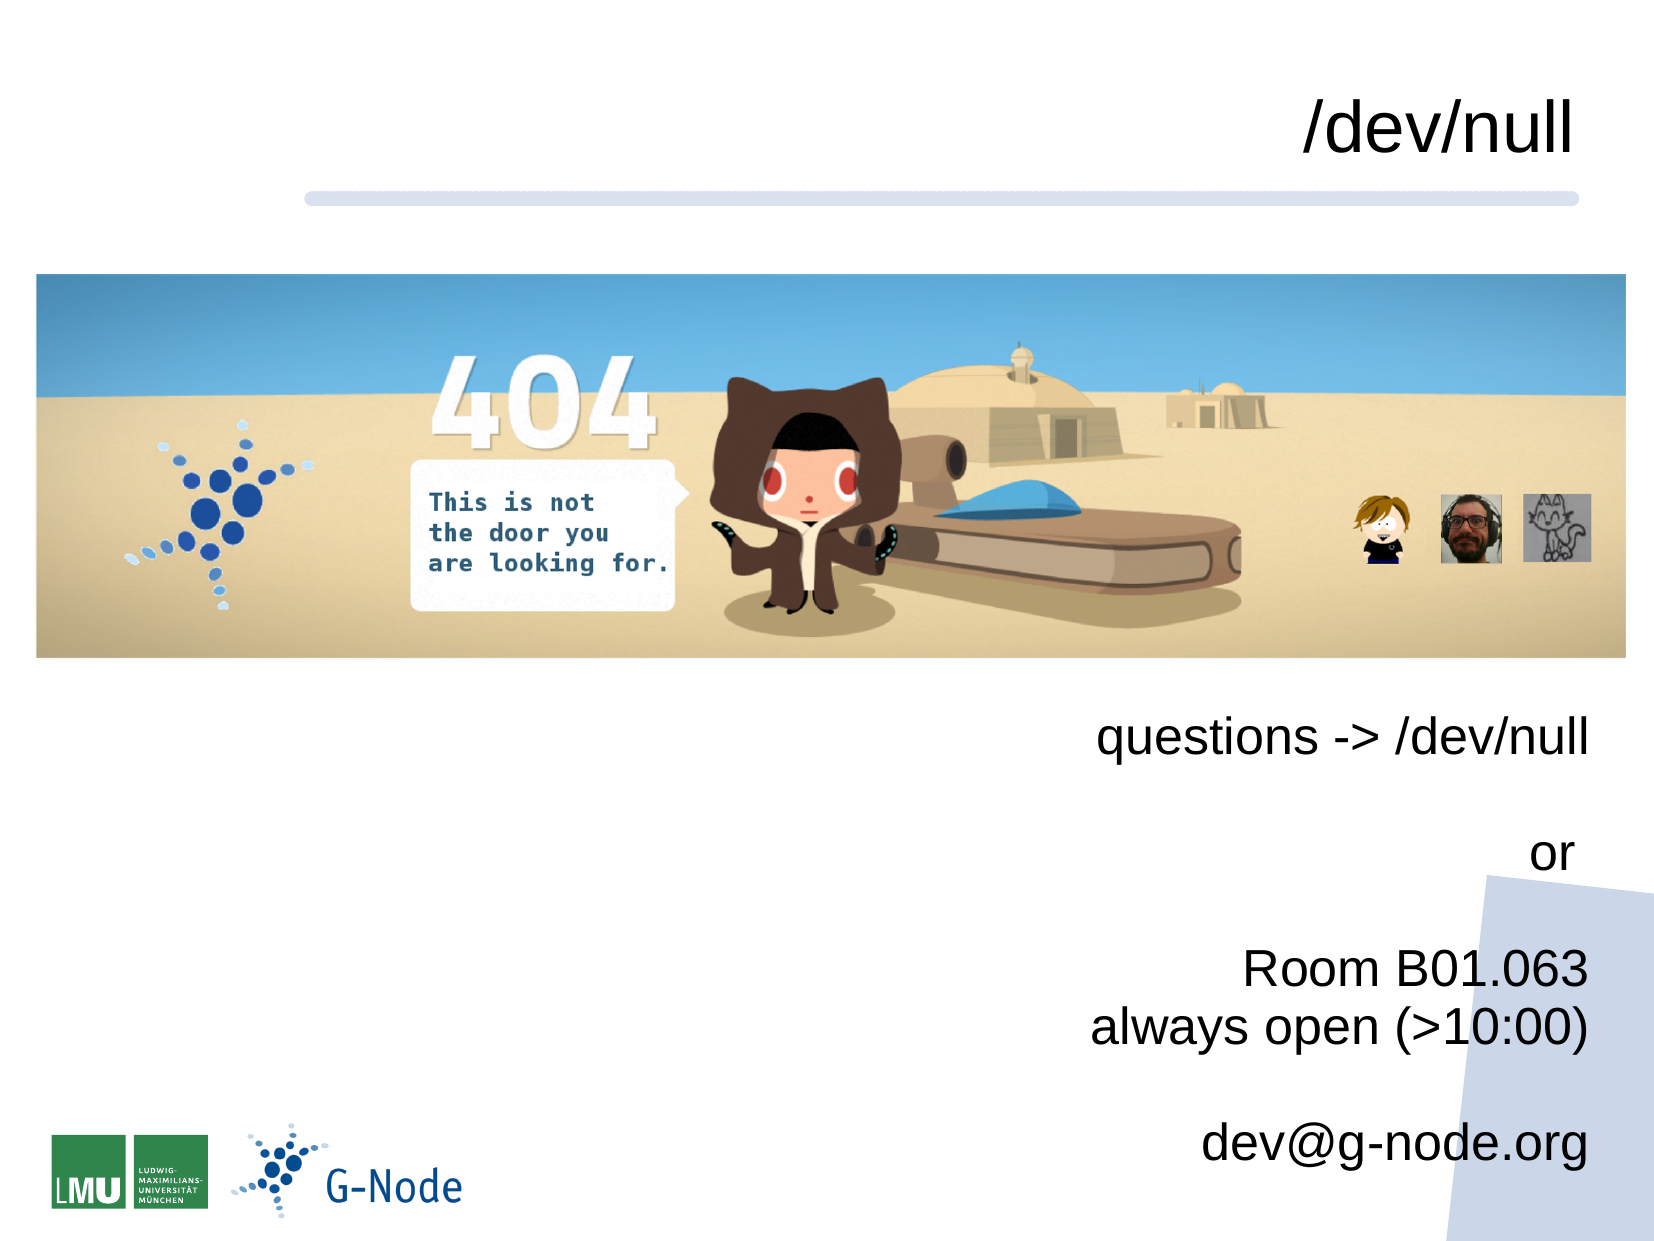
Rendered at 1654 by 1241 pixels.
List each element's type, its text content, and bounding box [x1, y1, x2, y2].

text_box questions -> /dev/null or Room B01.063 always open (>10:00) dev@g-node.org [101, 707, 1591, 1172]
picture [230, 1172, 467, 1219]
picture [35, 274, 1626, 660]
text_box /dev/null [87, 30, 1576, 226]
